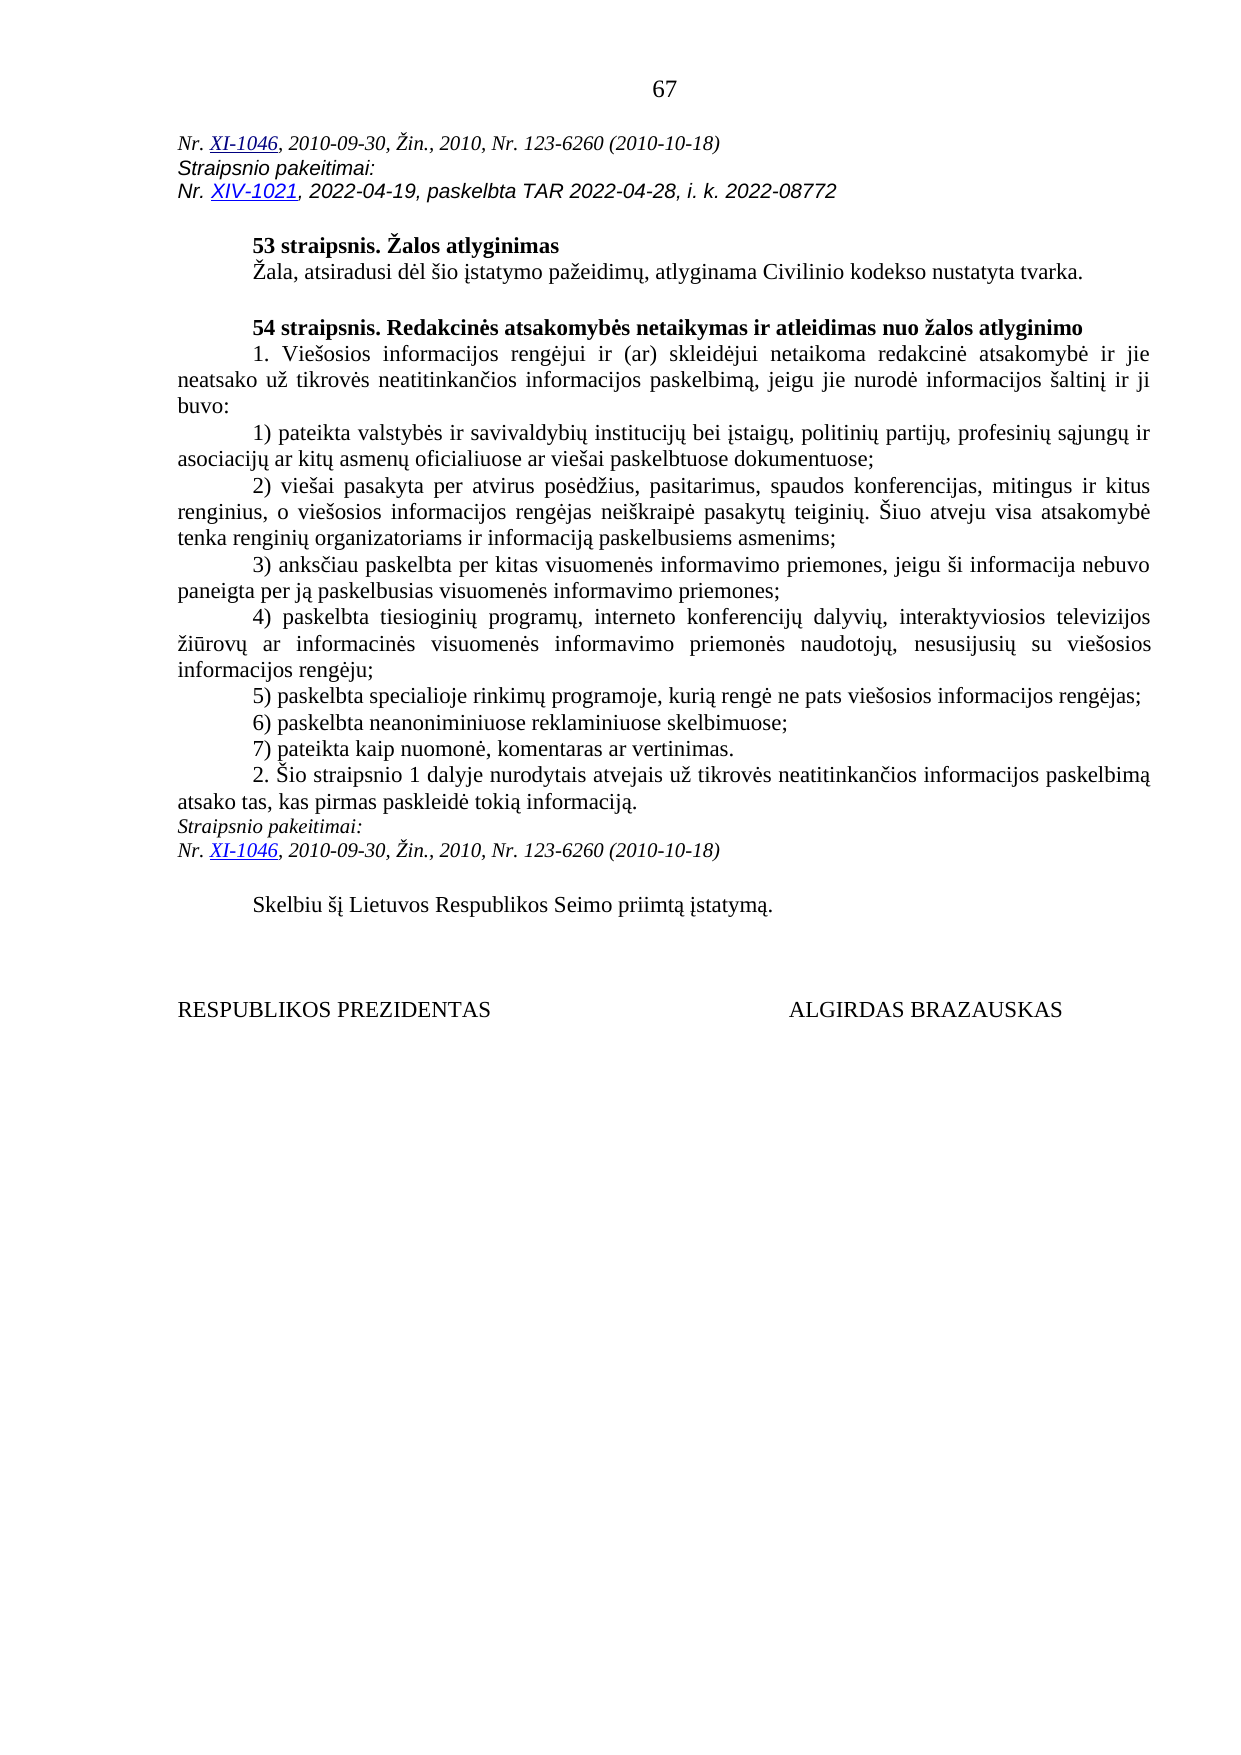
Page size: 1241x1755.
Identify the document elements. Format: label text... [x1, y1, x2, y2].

text Nr. XI-1046, 2010-09-30, Žin., 2010, Nr. 123-6260 (2010-10-18) [177, 838, 1152, 862]
text RESPUBLIKOS PREZIDENTAS ALGIRDAS BRAZAUSKAS [177, 997, 1152, 1023]
text 2) viešai pasakyta per atvirus posėdžius, pasitarimus, spaudos konferencijas, mitingus ir kitus renginius, o viešosios informacijos rengėjas neiškraipė pasakytų teiginių. Šiuo atveju visa atsakomybė tenka renginių organizatoriams ir informaciją paskelbusiems asmenims; [177, 472, 1152, 551]
text Straipsnio pakeitimai: [177, 814, 1152, 838]
text Straipsnio pakeitimai: [177, 155, 1152, 179]
text 2. Šio straipsnio 1 dalyje nurodytais atvejais už tikrovės neatitinkančios informacijos paskelbimą atsako tas, kas pirmas paskleidė tokią informaciją. [177, 762, 1152, 814]
text 54 straipsnis. Redakcinės atsakomybės netaikymas ir atleidimas nuo žalos atlyginimo [252, 313, 1152, 340]
text 3) anksčiau paskelbta per kitas visuomenės informavimo priemones, jeigu ši informacija nebuvo paneigta per ją paskelbusias visuomenės informavimo priemones; [177, 551, 1152, 603]
text Žala, atsiradusi dėl šio įstatymo pažeidimų, atlyginama Civilinio kodekso nustatyta tvarka. [177, 258, 1152, 285]
text 4) paskelbta tiesioginių programų, interneto konferencijų dalyvių, interaktyviosios televizijos žiūrovų ar informacinės visuomenės informavimo priemonės naudotojų, nesusijusių su viešosios informacijos rengėju; [177, 603, 1152, 682]
text Nr. XIV-1021, 2022-04-19, paskelbta TAR 2022-04-28, i. k. 2022-08772 [177, 179, 1152, 203]
text 1) pateikta valstybės ir savivaldybių institucijų bei įstaigų, politinių partijų, profesinių sąjungų ir asociacijų ar kitų asmenų oficialiuose ar viešai paskelbtuose dokumentuose; [177, 419, 1152, 472]
text 1. Viešosios informacijos rengėjui ir (ar) skleidėjui netaikoma redakcinė atsakomybė ir jie neatsako už tikrovės neatitinkančios informacijos paskelbimą, jeigu jie nurodė informacijos šaltinį ir ji buvo: [177, 340, 1152, 419]
text 7) pateikta kaip nuomonė, komentaras ar vertinimas. [177, 735, 1152, 762]
text 5) paskelbta specialioje rinkimų programoje, kurią rengė ne pats viešosios informacijos rengėjas; [177, 682, 1152, 709]
text 53 straipsnis. Žalos atlyginimas [177, 232, 1152, 258]
text 6) paskelbta neanoniminiuose reklaminiuose skelbimuose; [177, 709, 1152, 735]
text Skelbiu šį Lietuvos Respublikos Seimo priimtą įstatymą. [177, 891, 1152, 917]
text Nr. XI-1046, 2010-09-30, Žin., 2010, Nr. 123-6260 (2010-10-18) [177, 131, 1152, 155]
